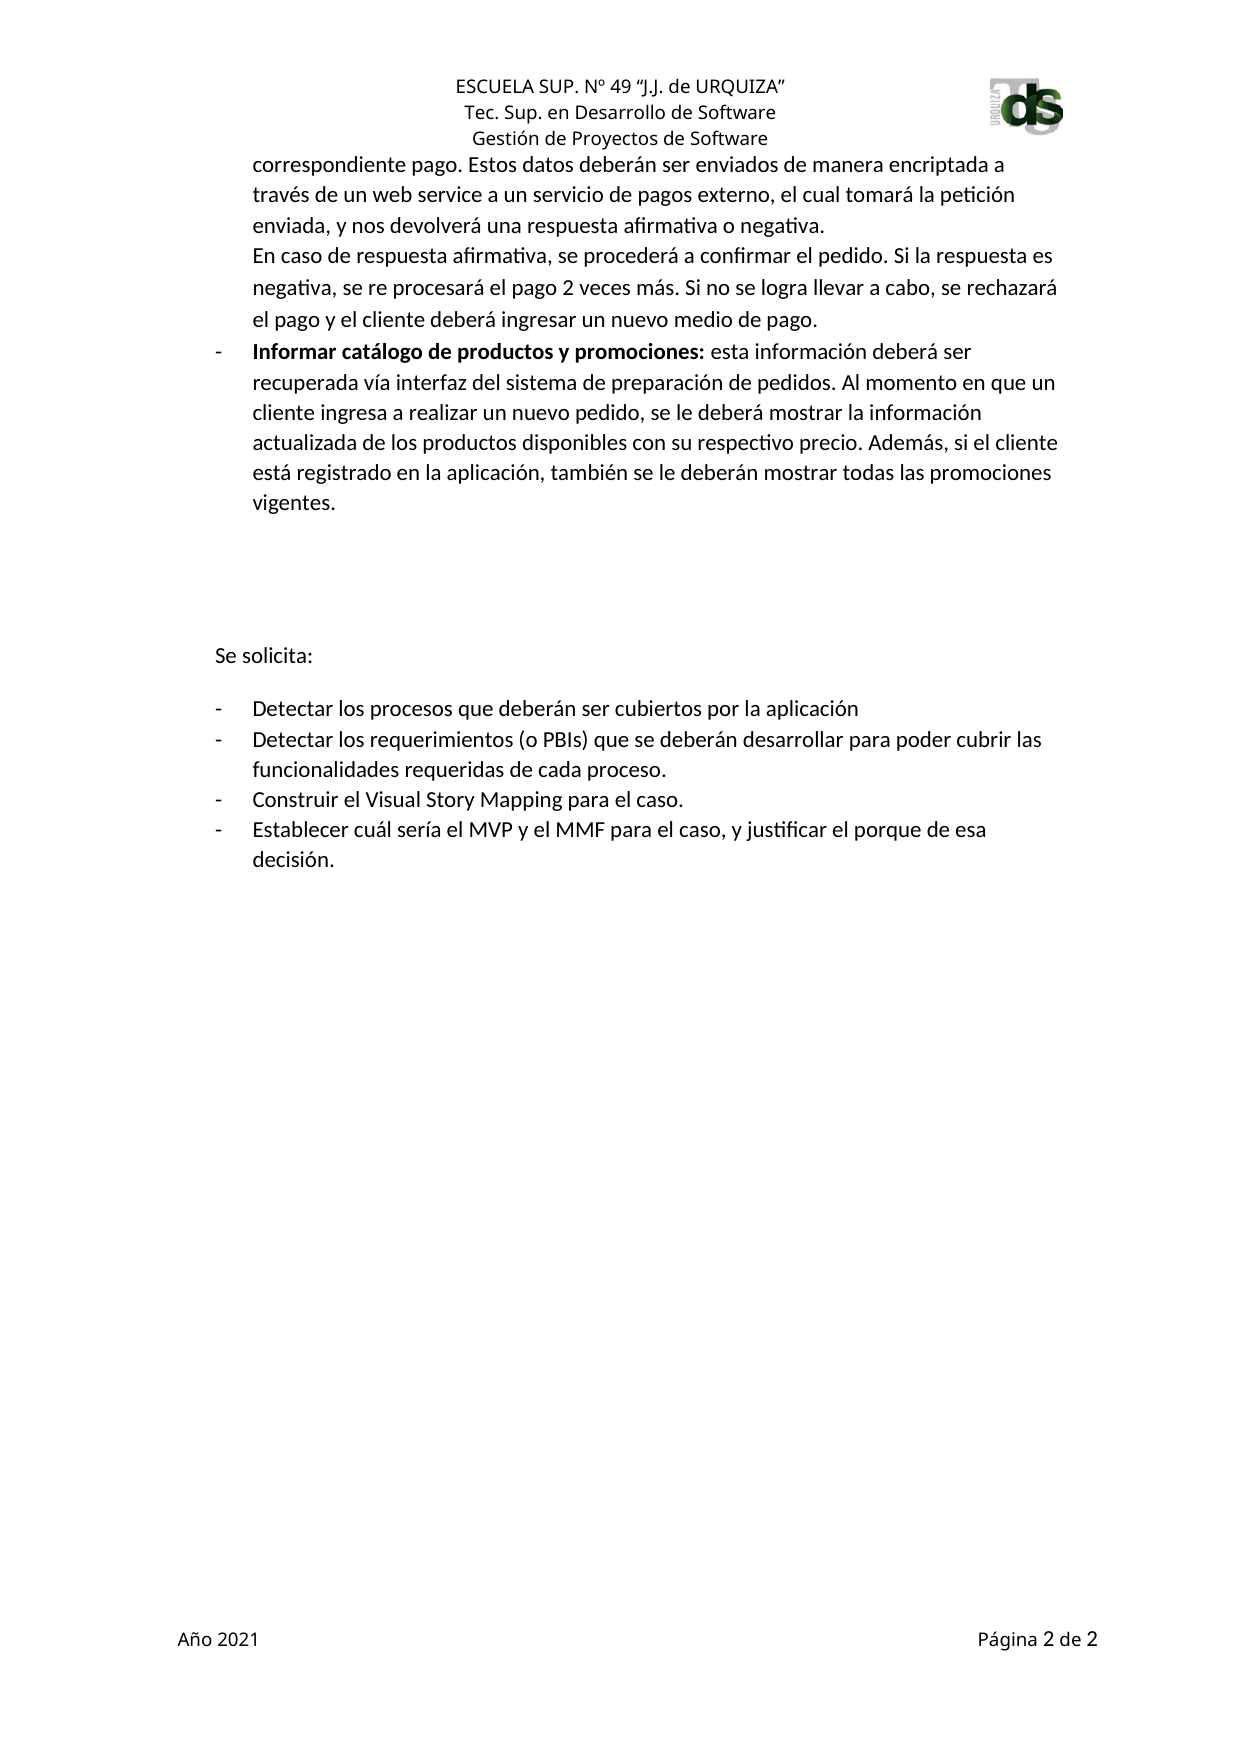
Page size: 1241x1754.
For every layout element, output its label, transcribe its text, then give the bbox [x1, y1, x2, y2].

text En caso de respuesta afirmativa, se procederá a confirmar el pedido. Si la respuesta es negativa, se re procesará el pago 2 veces más. Si no se logra llevar a cabo, se rechazará el pago y el cliente deberá ingresar un nuevo medio de pago. [252, 241, 1063, 333]
list Detectar los requerimientos (o PBIs) que se deberán desarrollar para poder cubrir las funcionalidades requeridas de cada proceso. [215, 725, 1063, 783]
list Establecer cuál sería el MVP y el MMF para el caso, y justificar el porque de esa decisión. [215, 815, 1063, 873]
list Construir el Visual Story Mapping para el caso. [215, 785, 1063, 813]
text Se solicita: [215, 641, 1063, 669]
list Detectar los procesos que deberán ser cubiertos por la aplicación [215, 694, 1063, 722]
picture [989, 77, 1063, 136]
list correspondiente pago. Estos datos deberán ser enviados de manera encriptada a través de un web service a un servicio de pagos externo, el cual tomará la petición enviada, y nos devolverá una respuesta afirmativa o negativa. [215, 150, 1063, 239]
list Informar catálogo de productos y promociones: esta información deberá ser recuperada vía interfaz del sistema de preparación de pedidos. Al momento en que un cliente ingresa a realizar un nuevo pedido, se le deberá mostrar la información actualizada de los productos disponibles con su respectivo precio. Además, si el cliente está registrado en la aplicación, también se le deberán mostrar todas las promociones vigentes. [215, 337, 1063, 517]
